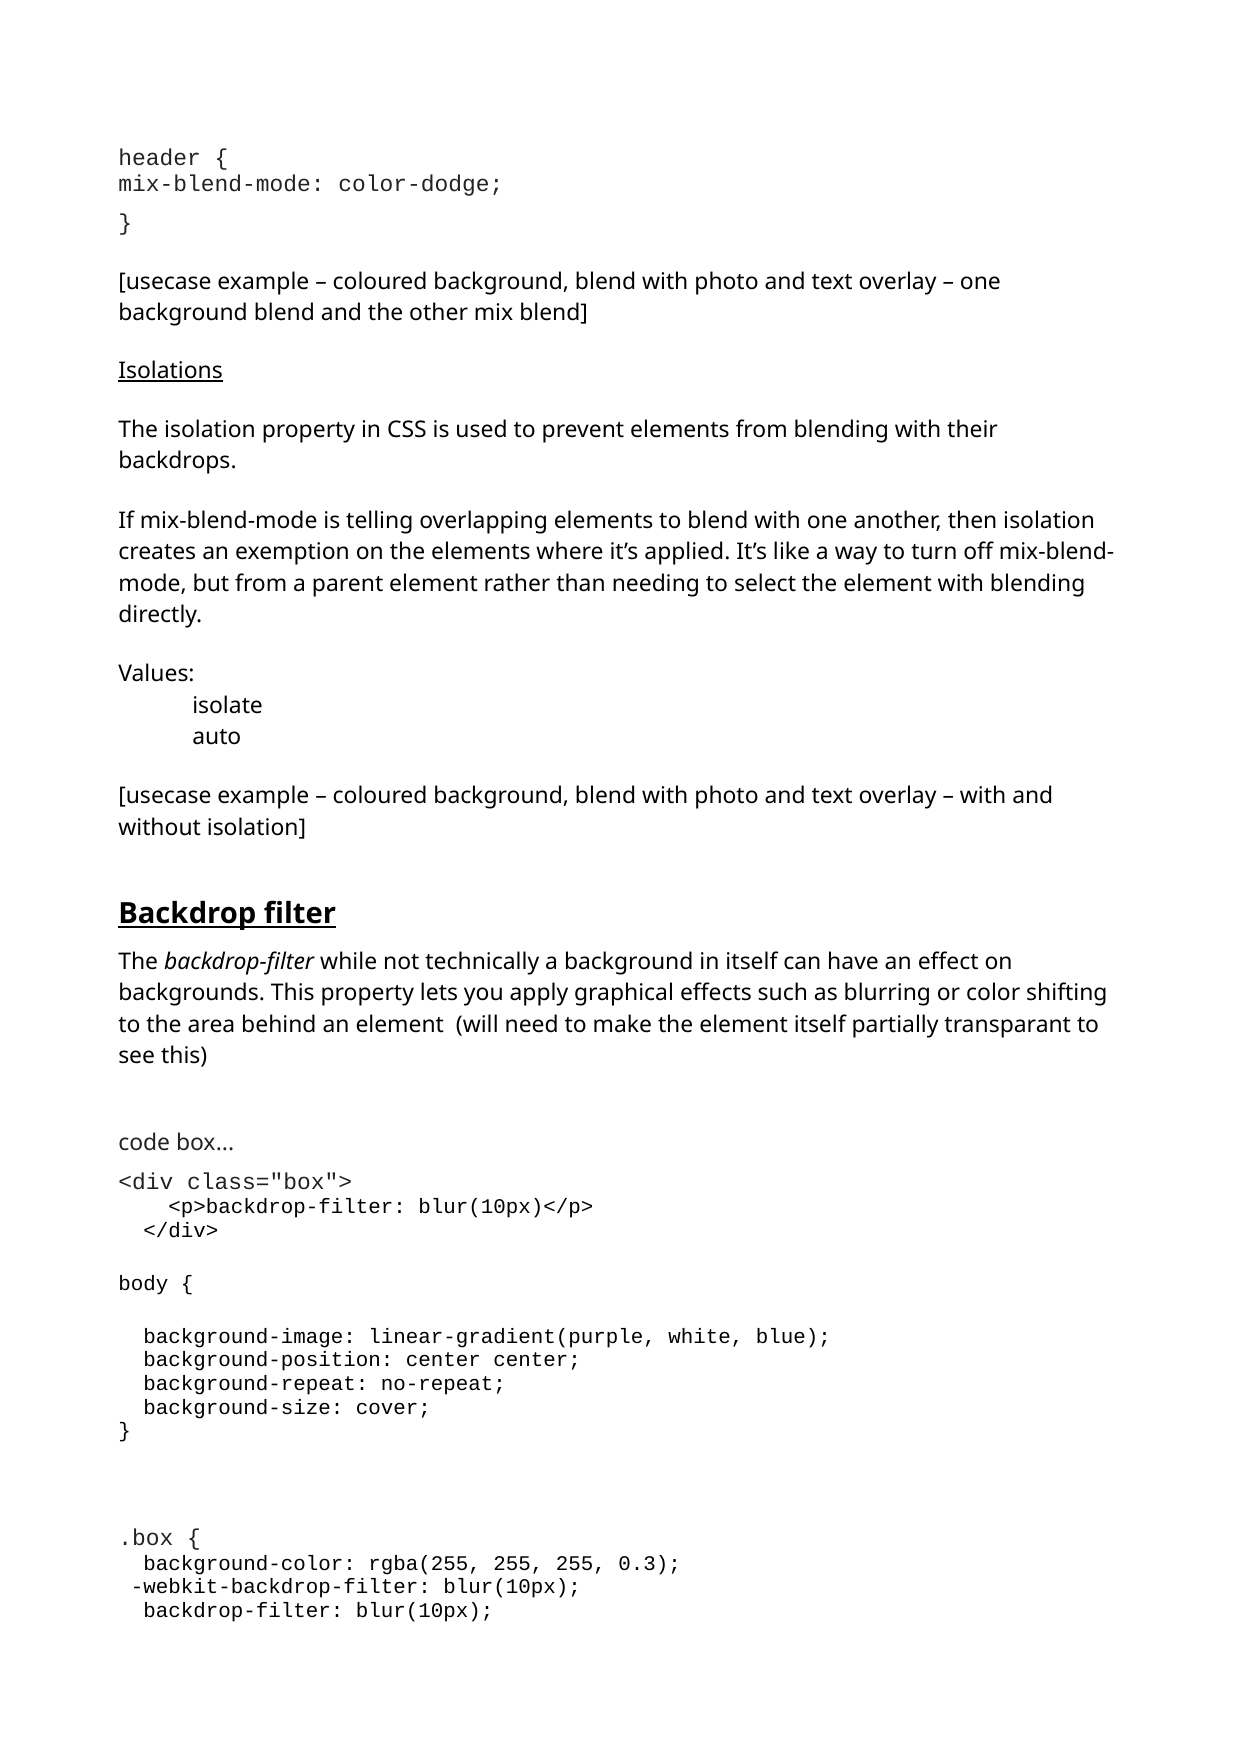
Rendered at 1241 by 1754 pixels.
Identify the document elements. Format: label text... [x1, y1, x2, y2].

text code box... [118, 1126, 1122, 1157]
text auto [118, 720, 1122, 751]
text <div class="box"> [118, 1170, 1122, 1196]
text background-size: cover; [118, 1397, 1122, 1420]
text } [118, 1420, 1122, 1444]
text background-color: rgba(255, 255, 255, 0.3); [118, 1553, 1122, 1576]
text <p>backdrop-filter: blur(10px)</p> [118, 1196, 1122, 1219]
text } [118, 211, 1122, 237]
text Values: [118, 657, 1122, 688]
text background-position: center center; [118, 1349, 1122, 1373]
text </div> [118, 1219, 1122, 1243]
text If mix-blend-mode is telling overlapping elements to blend with one another, then isolation creates an exemption on the elements where it’s applied. It’s like a way to turn off mix-blend-mode, but from a parent element rather than needing to select the element with blending directly. [118, 504, 1122, 629]
text background-image: linear-gradient(purple, white, blue); [118, 1326, 1122, 1349]
text The isolation property in CSS is used to prevent elements from blending with their backdrops. [118, 413, 1122, 476]
text header { mix-blend-mode: color-dodge; [118, 146, 1122, 198]
text isolate [118, 688, 1122, 720]
text .box { [118, 1527, 1122, 1553]
text body { [118, 1273, 1122, 1296]
text background-repeat: no-repeat; [118, 1373, 1122, 1397]
subtitle Backdrop filter [118, 893, 1122, 932]
text [usecase example – coloured background, blend with photo and text overlay – one background blend and the other mix blend] [118, 265, 1122, 328]
text [usecase example – coloured background, blend with photo and text overlay – with and without isolation] [118, 779, 1122, 842]
text Isolations [118, 353, 1122, 385]
text backdrop-filter: blur(10px); [118, 1600, 1122, 1623]
text -webkit-backdrop-filter: blur(10px); [118, 1576, 1122, 1600]
text The backdrop-filter while not technically a background in itself can have an effect on backgrounds. This property lets you apply graphical effects such as blurring or color shifting to the area behind an element (will need to make the element itself partially transparant to see this) [118, 945, 1122, 1070]
